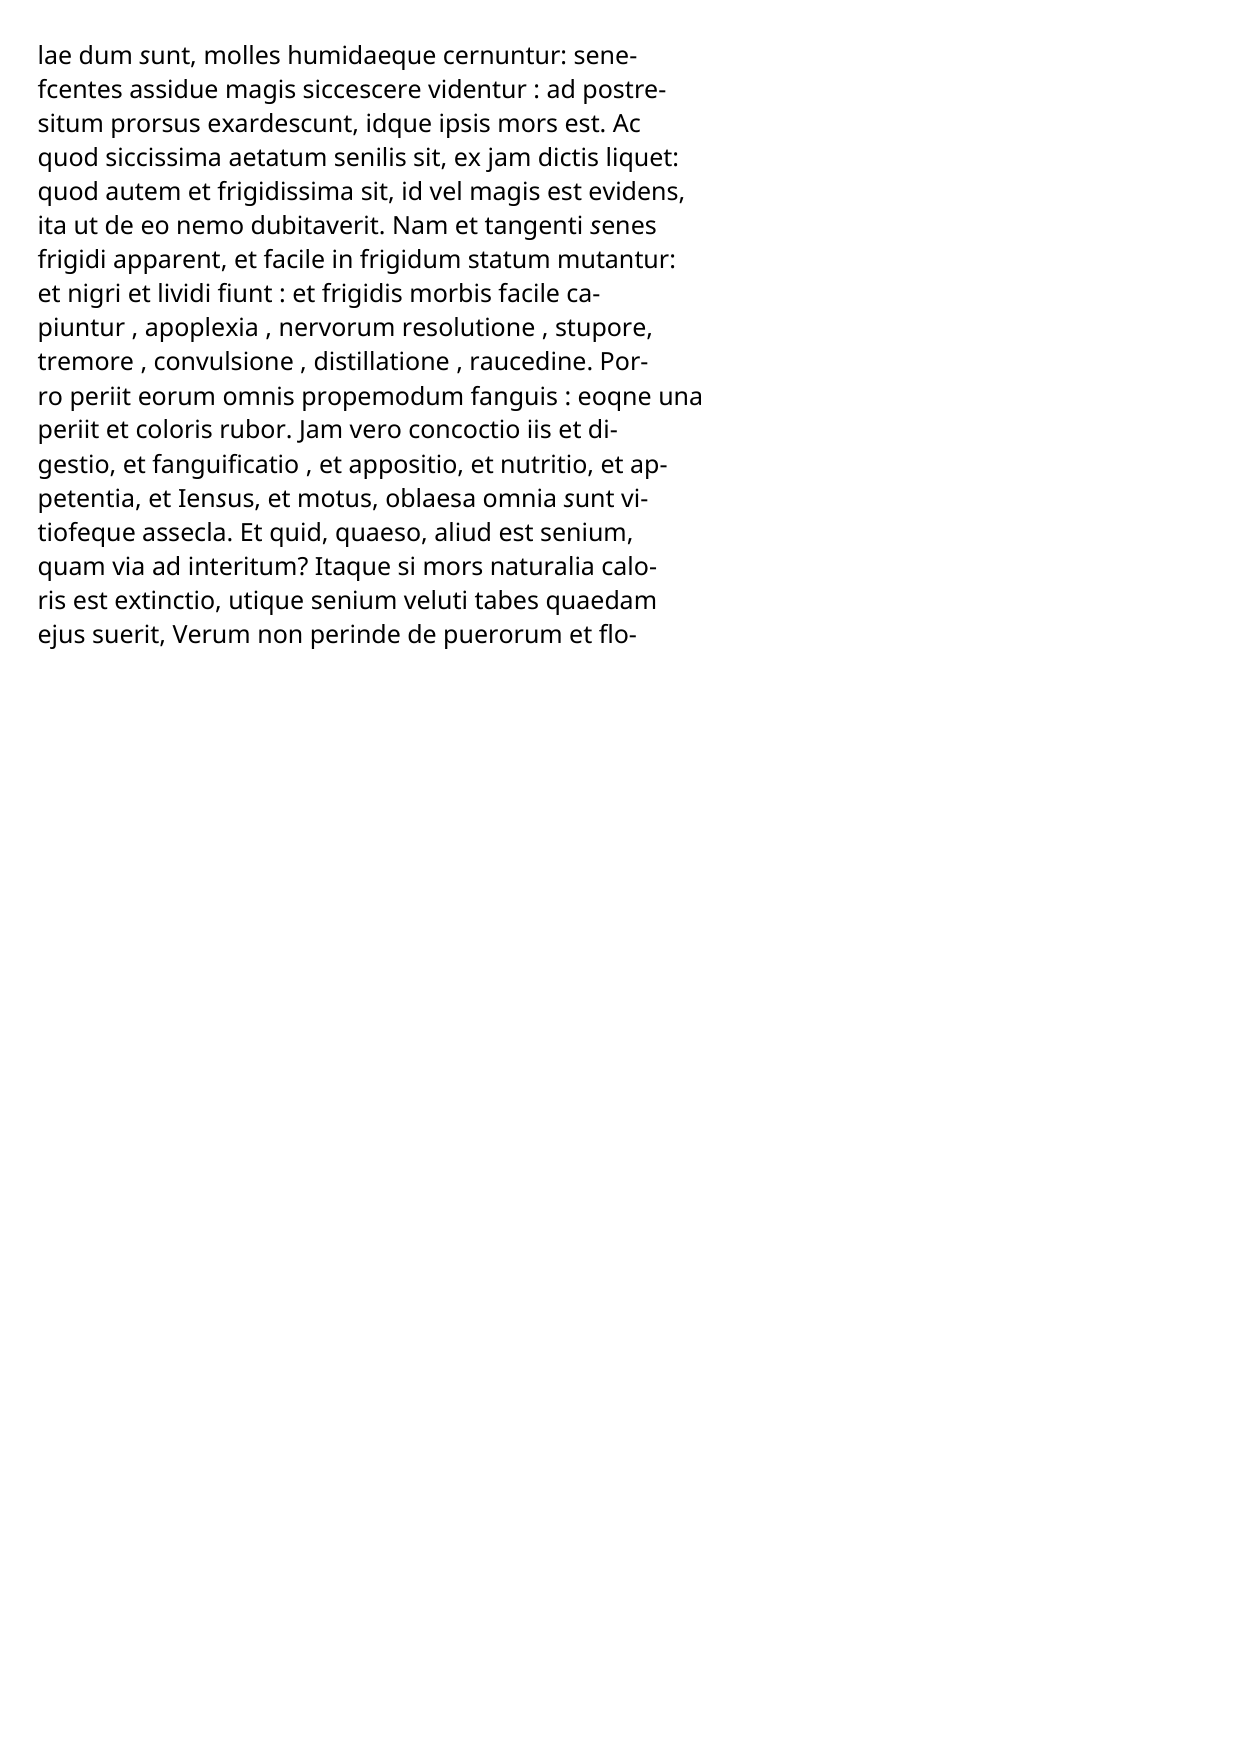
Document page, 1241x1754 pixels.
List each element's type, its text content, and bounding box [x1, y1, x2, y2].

text lae dum sunt, molles humidaeque cernuntur: sene- fcentes assidue magis siccescere videntur : ad postre- situm prorsus exardescunt, idque ipsis mors est. Ac quod siccissima aetatum senilis sit, ex jam dictis liquet: quod autem et frigidissima sit, id vel magis est evidens, ita ut de eo nemo dubitaverit. Nam et tangenti senes frigidi apparent, et facile in frigidum statum mutantur: et nigri et lividi fiunt : et frigidis morbis facile ca- piuntur , apoplexia , nervorum resolutione , stupore, tremore , convulsione , distillatione , raucedine. Por- ro periit eorum omnis propemodum fanguis : eoqne una periit et coloris rubor. Jam vero concoctio iis et di- gestio, et fanguificatio , et appositio, et nutritio, et ap- petentia, et Iensus, et motus, oblaesa omnia sunt vi- tiofeque assecla. Et quid, quaeso, aliud est senium, quam via ad interitum? Itaque si mors naturalia calo- ris est extinctio, utique senium veluti tabes quaedam ejus suerit, Verum non perinde de puerorum et flo- [37, 37, 1203, 651]
